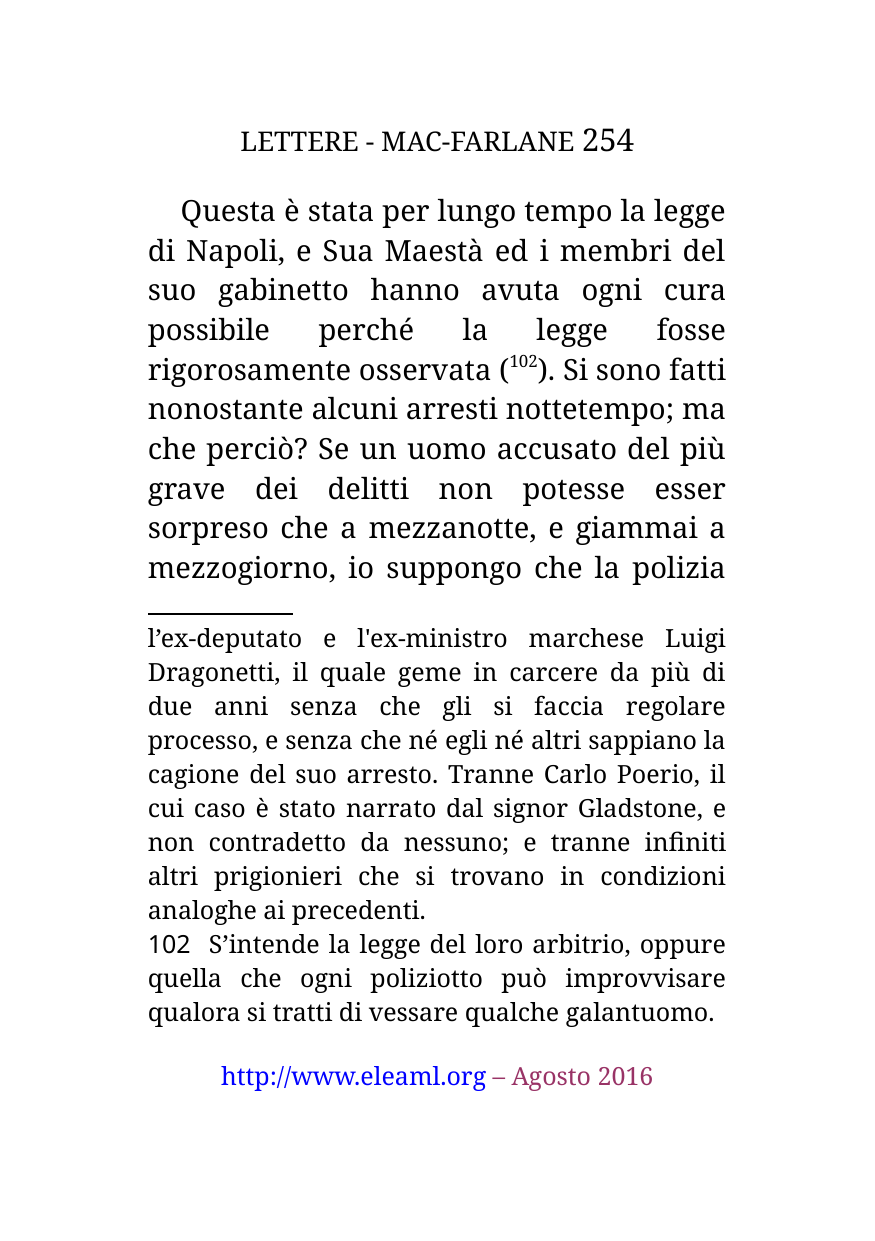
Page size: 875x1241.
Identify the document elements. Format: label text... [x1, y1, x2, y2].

text l’ex-deputato e l'ex-ministro marchese Luigi Dragonetti, il quale geme in carcere da più di due anni senza che gli si faccia regolare processo, e senza che né egli né altri sappiano la cagione del suo arresto. Tranne Carlo Poerio, il cui caso è stato narrato dal signor Gladstone, e non contradetto da nessuno; e tranne infiniti altri prigionieri che si trovano in condizioni analoghe ai precedenti. [148, 620, 726, 927]
text Questa è stata per lungo tempo la legge di Napoli, e Sua Maestà ed i membri del suo gabinetto hanno avuta ogni cura possibile perché la legge fosse rigorosamente osservata (). Si sono fatti nonostante alcuni arresti nottetempo; ma che perciò? Se un uomo accusato del più grave dei delitti non potesse esser sorpreso che a mezzanotte, e giammai a mezzogiorno, io suppongo che la polizia [148, 190, 726, 587]
text S’intende la legge del loro arbitrio, oppure quella che ogni poliziotto può improvvisare qualora si tratti di vessare qualche galantuomo. [148, 927, 726, 1029]
